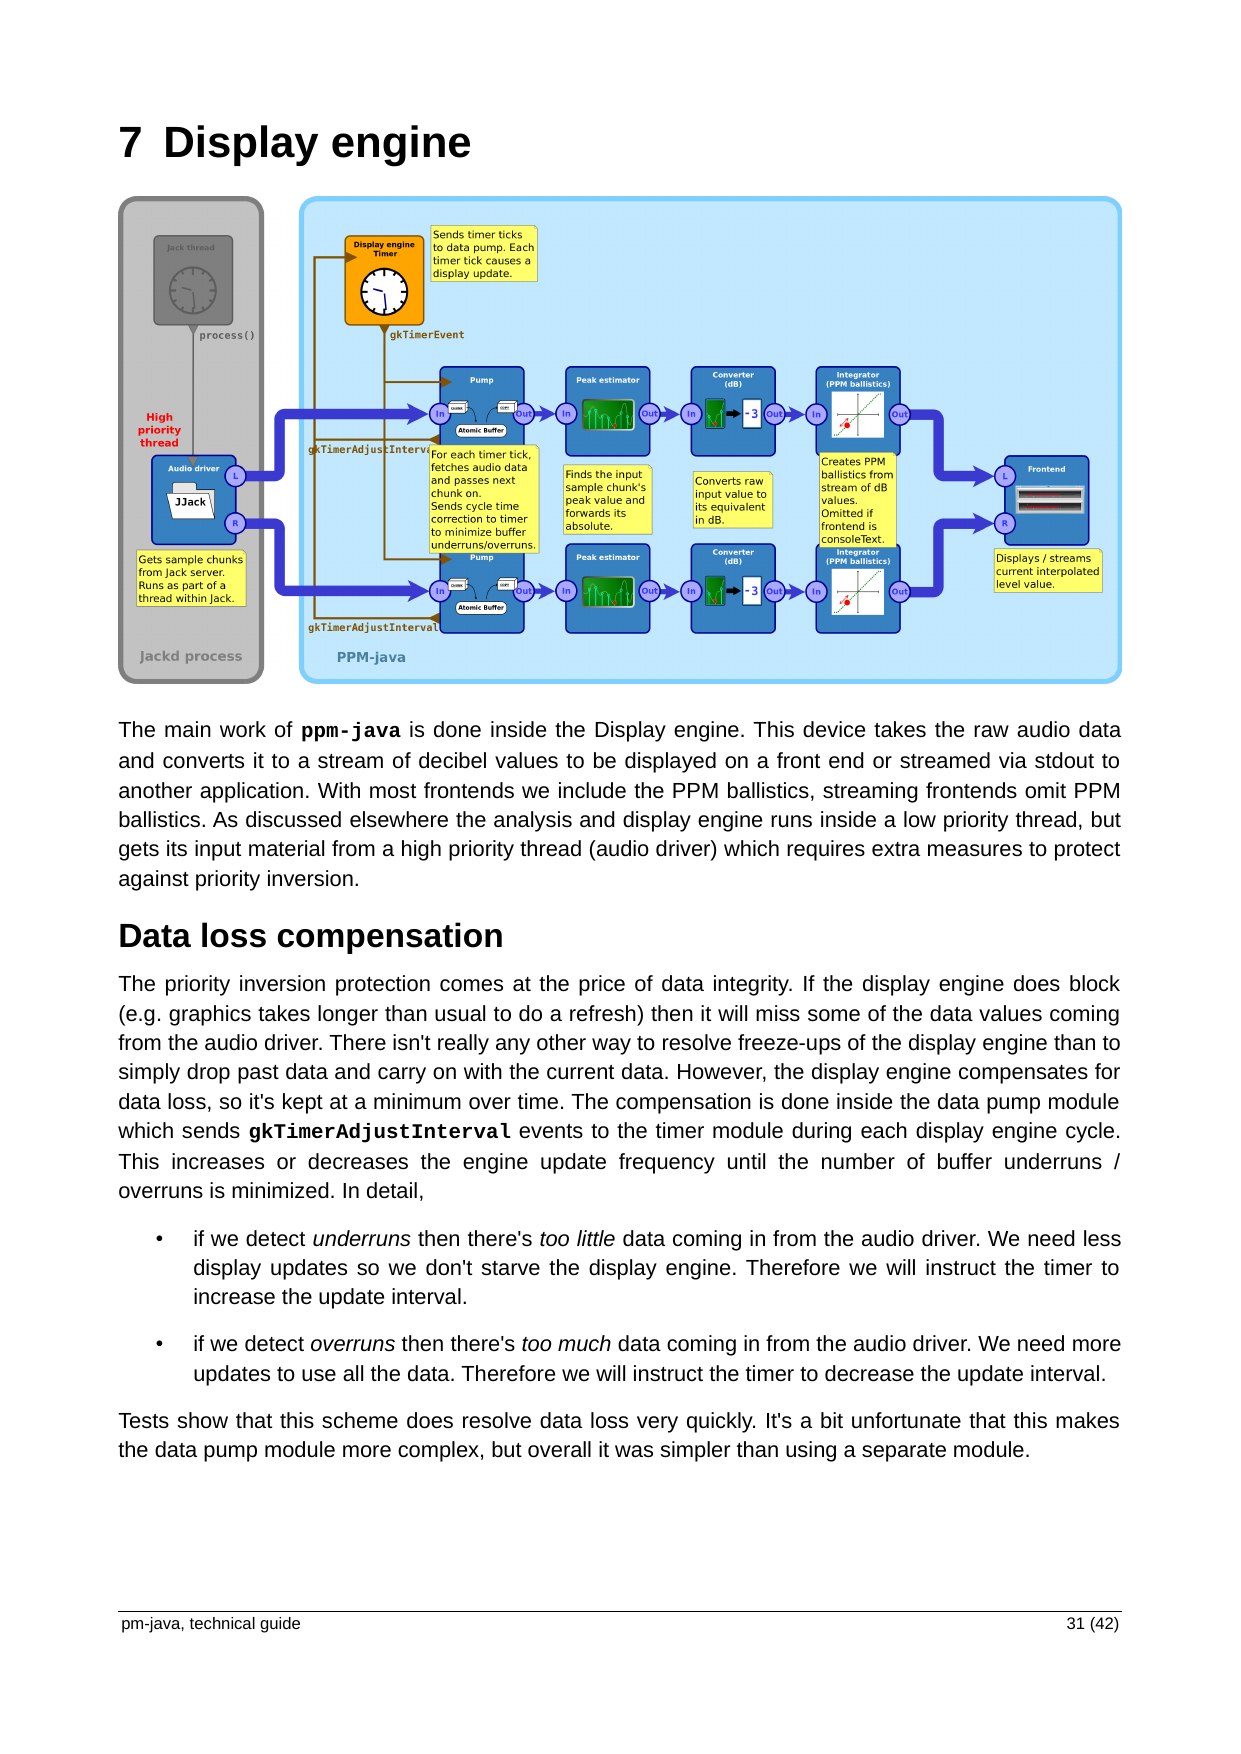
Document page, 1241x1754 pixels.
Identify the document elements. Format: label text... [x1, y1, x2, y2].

list if we detect underruns then there's too little data coming in from the audio driver. We need less display updates so we don't starve the display engine. Therefore we will instruct the timer to increase the update interval. [156, 1226, 1122, 1309]
subtitle Data loss compensation [118, 917, 1122, 954]
list if we detect overruns then there's too much data coming in from the audio driver. We need more updates to use all the data. Therefore we will instruct the timer to decrease the update interval. [156, 1332, 1122, 1386]
subtitle Display engine [118, 118, 1122, 167]
picture [118, 196, 1123, 684]
text [118, 185, 1122, 196]
text The main work of ppm-java is done inside the Display engine. This device takes the raw audio data and converts it to a stream of decibel values to be displayed on a front end or streamed via stdout to another application. With most frontends we include the PPM ballistics, streaming frontends omit PPM ballistics. As discussed elsewhere the analysis and display engine runs inside a low priority thread, but gets its input material from a high priority thread (audio driver) which requires extra measures to protect against priority inversion. [118, 684, 1122, 891]
text The priority inversion protection comes at the price of data integrity. If the display engine does block (e.g. graphics takes longer than usual to do a refresh) then it will miss some of the data values coming from the audio driver. There isn't really any other way to resolve freeze-ups of the display engine than to simply drop past data and carry on with the current data. However, the display engine compensates for data loss, so it's kept at a minimum over time. The compensation is done inside the data pump module which sends gkTimerAdjustInterval events to the timer module during each display engine cycle. This increases or decreases the engine update frequency until the number of buffer underruns / overruns is minimized. In detail, [118, 972, 1122, 1203]
text Tests show that this scheme does resolve data loss very quickly. It's a bit unfortunate that this makes the data pump module more complex, but overall it was simpler than using a separate module. [118, 1408, 1122, 1462]
